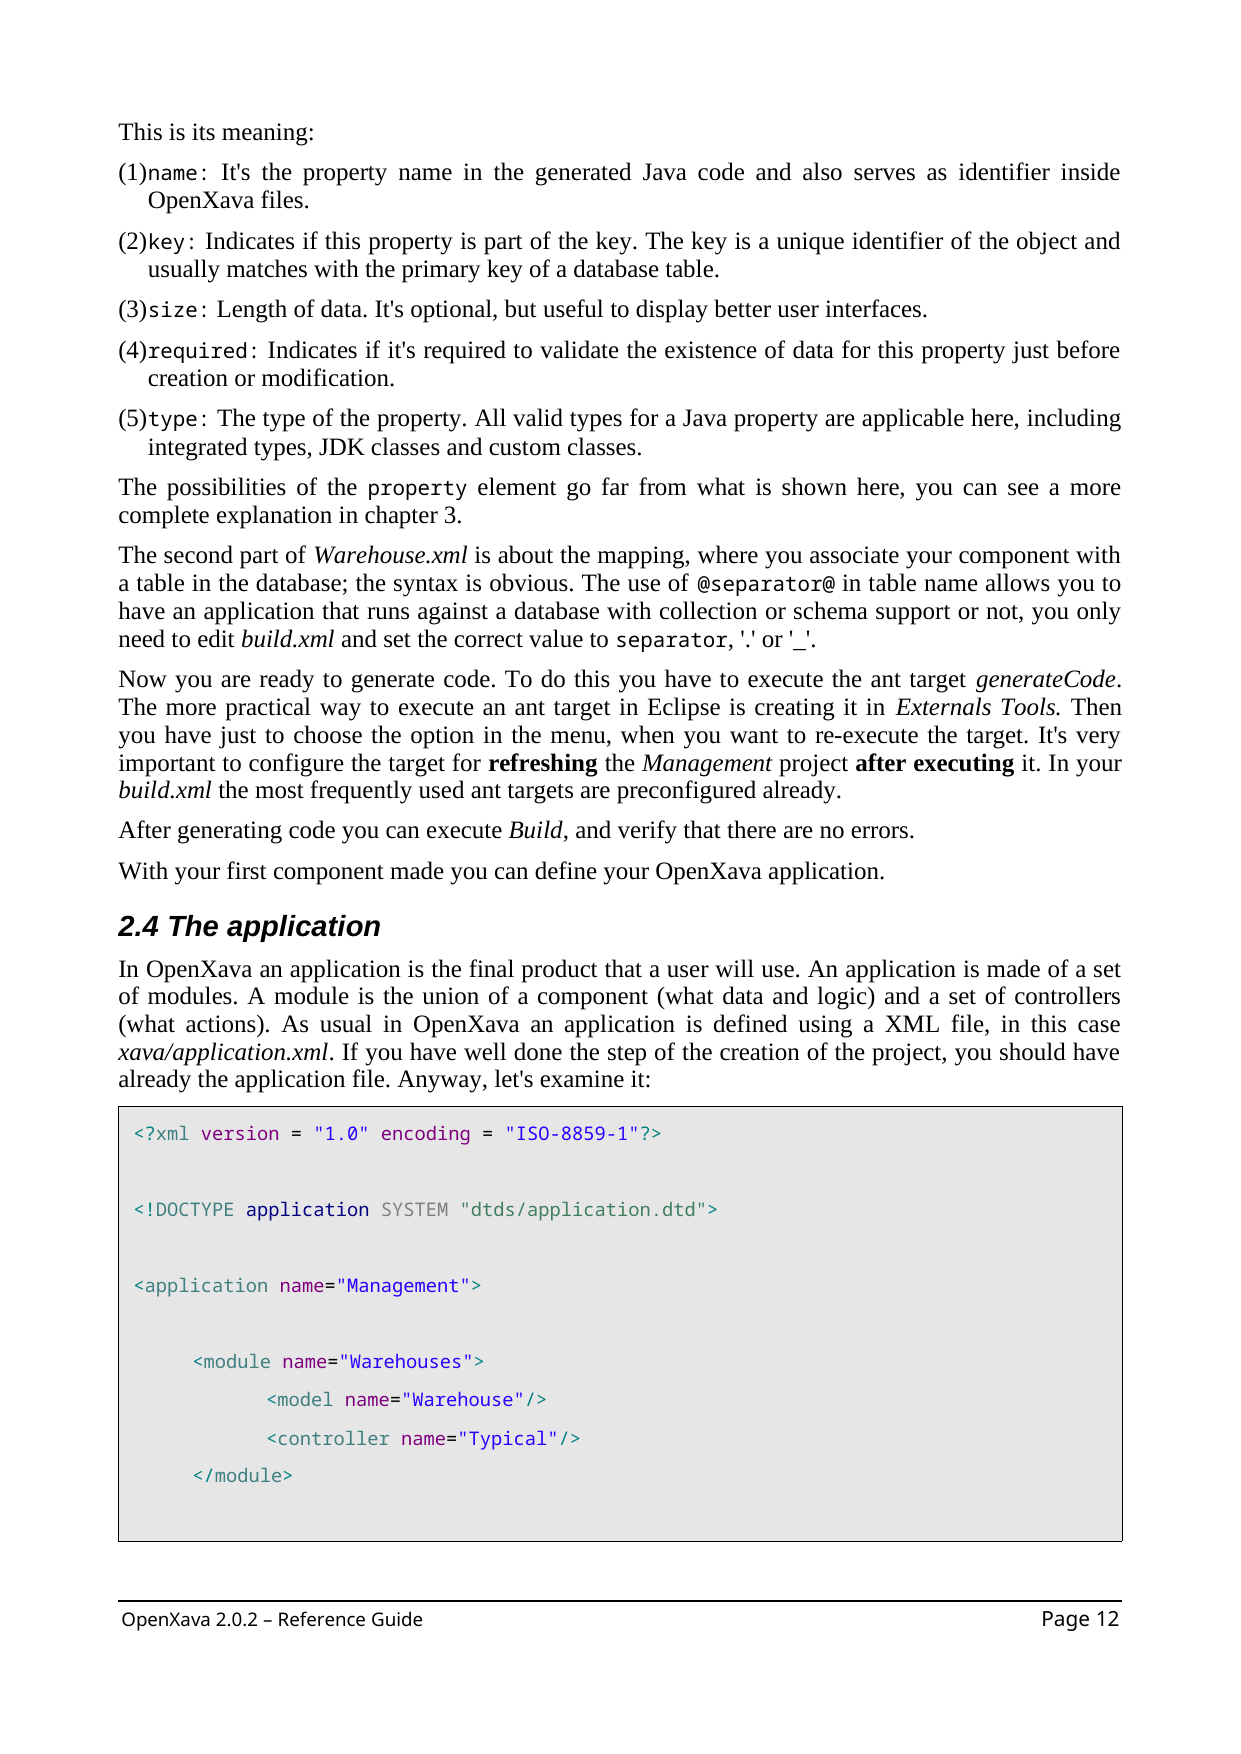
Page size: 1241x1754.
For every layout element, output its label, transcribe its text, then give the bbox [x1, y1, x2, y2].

text <application name="Management"> [119, 1258, 1122, 1296]
text The possibilities of the property element go far from what is shown here, you can see a more complete explanation in chapter 3. [118, 473, 1122, 529]
text Now you are ready to generate code. To do this you have to execute the ant target generateCode. The more practical way to execute an ant target in Eclipse is creating it in Externals Tools. Then you have just to choose the option in the menu, when you want to re-execute the target. It's very important to configure the target for refreshing the Management project after executing it. In your build.xml the most frequently used ant targets are preconfigured already. [118, 666, 1122, 804]
text With your first component made you can define your OpenXava application. [118, 857, 1122, 884]
text <?xml version = "1.0" encoding = "ISO-8859-1"?> [119, 1107, 1122, 1144]
list type: The type of the property. All valid types for a Java property are applicable here, including integrated types, JDK classes and custom classes. [118, 404, 1122, 460]
subtitle The application [118, 909, 1122, 942]
text After generating code you can execute Build, and verify that there are no errors. [118, 817, 1122, 844]
list key: Indicates if this property is part of the key. The key is a unique identifier of the object and usually matches with the primary key of a database table. [118, 227, 1122, 283]
list name: It's the property name in the generated Java code and also serves as identifier inside OpenXava files. [118, 158, 1122, 214]
text <module name="Warehouses"> [119, 1334, 1122, 1372]
text In OpenXava an application is the final product that a user will use. An application is made of a set of modules. A module is the union of a component (what data and logic) and a set of controllers (what actions). As usual in OpenXava an application is defined using a XML file, in this case xava/application.xml. If you have well done the step of the creation of the project, you should have already the application file. Anyway, let's examine it: [118, 955, 1122, 1093]
text This is its meaning: [118, 118, 1122, 146]
text </module> [119, 1448, 1122, 1486]
list required: Indicates if it's required to validate the existence of data for this property just before creation or modification. [118, 336, 1122, 392]
text <controller name="Typical"/> [119, 1410, 1122, 1448]
list size: Length of data. It's optional, but useful to display better user interfaces. [118, 295, 1122, 323]
text <!DOCTYPE application SYSTEM "dtds/application.dtd"> [119, 1182, 1122, 1220]
text <model name="Warehouse"/> [119, 1372, 1122, 1410]
text The second part of Warehouse.xml is about the mapping, where you associate your component with a table in the database; the syntax is obvious. The use of @separator@ in table name allows you to have an application that runs against a database with collection or schema support or not, you only need to edit build.xml and set the correct value to separator, '.' or '_'. [118, 541, 1122, 653]
